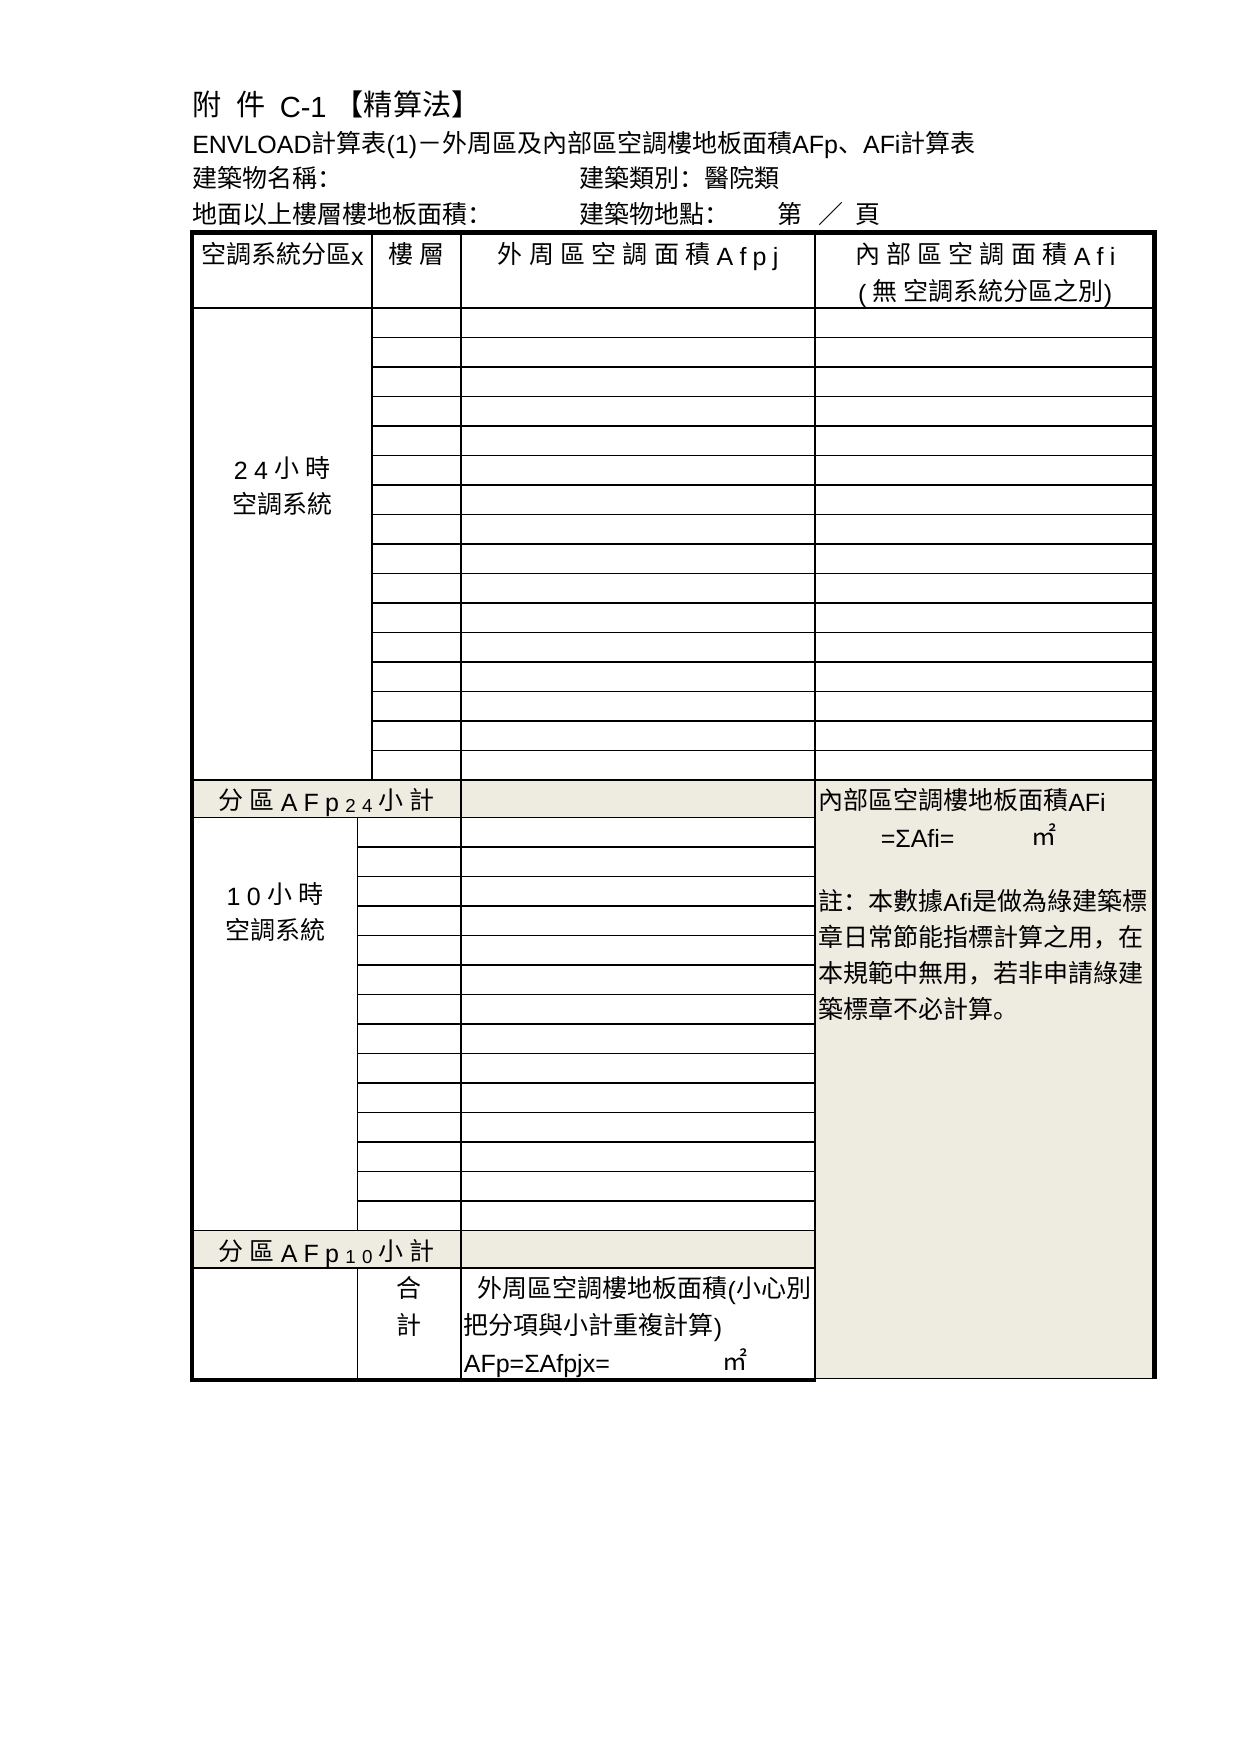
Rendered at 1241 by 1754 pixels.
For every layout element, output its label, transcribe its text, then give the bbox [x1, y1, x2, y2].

table_cell [816, 722, 1152, 749]
table_cell [462, 1202, 814, 1229]
table_cell [816, 574, 1152, 602]
table_cell [462, 309, 814, 337]
table_cell [373, 456, 460, 484]
table_cell [816, 515, 1152, 543]
table_cell 分區AFp24小計 [194, 781, 460, 817]
table_cell [816, 633, 1152, 661]
table_cell [462, 397, 814, 425]
table_cell [373, 515, 460, 543]
table_header 內部區空調面積Afi (無空調系統分區之別) [816, 235, 1152, 307]
table_cell [816, 545, 1152, 573]
table_cell [358, 818, 460, 846]
table_cell [816, 751, 1152, 779]
table_cell [462, 1231, 814, 1267]
text ENVLOAD計算表(1)－外周區及內部區空調樓地板面積AFp、AFi計算表 [192, 124, 1048, 159]
table_cell [358, 877, 460, 905]
table_cell [816, 604, 1152, 632]
text 建築物名稱： 建築類別：醫院類 [192, 159, 1048, 195]
table_cell [462, 1084, 814, 1112]
table_cell [462, 692, 814, 720]
table_cell [462, 574, 814, 602]
table_cell [373, 692, 460, 720]
table_cell [462, 1054, 814, 1082]
table_cell [358, 848, 460, 876]
table_cell [358, 1172, 460, 1200]
table_cell 10小時 空調系統 [194, 818, 357, 1229]
table_cell [462, 966, 814, 994]
table_cell [462, 818, 814, 846]
table_cell [462, 1172, 814, 1200]
table_cell [358, 936, 460, 964]
table_cell [462, 936, 814, 964]
table_cell [816, 397, 1152, 425]
table_cell [462, 663, 814, 691]
table_cell [373, 338, 460, 366]
table_cell [462, 515, 814, 543]
table_cell [358, 1084, 460, 1112]
table_cell [373, 722, 460, 749]
table_cell [358, 1025, 460, 1053]
text 地面以上樓層樓地板面積： 建築物地點： 第 ／ 頁 [192, 195, 1048, 230]
table_cell [358, 966, 460, 994]
table_cell 合 計 [358, 1269, 460, 1378]
table_cell [816, 427, 1152, 455]
table_cell [358, 1054, 460, 1082]
table_cell 內部區空調樓地板面積AFi =ΣAfi= ㎡ 註：本數據Afi是做為綠建築標章日常節能指標計算之用，在本規範中無用，若非申請綠建築標章不必計算。 [816, 781, 1152, 1378]
table_header 外周區空調面積Afpj [462, 235, 814, 307]
table_cell [358, 1202, 460, 1229]
table_cell 分區AFp10小計 [194, 1231, 460, 1267]
table_cell [816, 338, 1152, 366]
table_cell [816, 663, 1152, 691]
table_cell [194, 1269, 357, 1378]
text 附 件 C-1 【精算法】 [192, 74, 1048, 124]
table_cell [816, 368, 1152, 396]
table_cell [816, 309, 1152, 337]
table_cell [373, 427, 460, 455]
table_cell [358, 1143, 460, 1171]
table_cell [462, 427, 814, 455]
table_cell [462, 995, 814, 1023]
table_cell [462, 848, 814, 876]
table_cell [373, 486, 460, 514]
table_cell [373, 545, 460, 573]
table_cell [462, 751, 814, 779]
table_cell 外周區空調樓地板面積(小心別把分項與小計重複計算) AFp=ΣAfpjx= ㎡ [462, 1269, 814, 1378]
table_cell [462, 368, 814, 396]
table_cell [462, 1143, 814, 1171]
table_cell [358, 907, 460, 935]
table_header 樓層 [373, 235, 460, 307]
table_cell [462, 545, 814, 573]
table_cell [373, 368, 460, 396]
table_cell [816, 456, 1152, 484]
table_cell [462, 907, 814, 935]
table_cell [462, 633, 814, 661]
table_cell [462, 338, 814, 366]
table_cell [373, 751, 460, 779]
table_cell [373, 309, 460, 337]
table_header 空調系統分區x [194, 235, 371, 307]
table_cell [358, 995, 460, 1023]
table_cell [462, 604, 814, 632]
table_cell 24小時 空調系統 [194, 309, 371, 779]
table_cell [462, 1113, 814, 1141]
table_cell [373, 633, 460, 661]
table_cell [462, 722, 814, 749]
table_cell [373, 663, 460, 691]
table_cell [462, 486, 814, 514]
table_cell [358, 1113, 460, 1141]
table_cell [816, 692, 1152, 720]
table_cell [462, 877, 814, 905]
table_cell [373, 574, 460, 602]
table_cell [373, 604, 460, 632]
table_cell [462, 456, 814, 484]
table_cell [816, 486, 1152, 514]
table_cell [462, 781, 814, 817]
table_cell [373, 397, 460, 425]
table_cell [462, 1025, 814, 1053]
